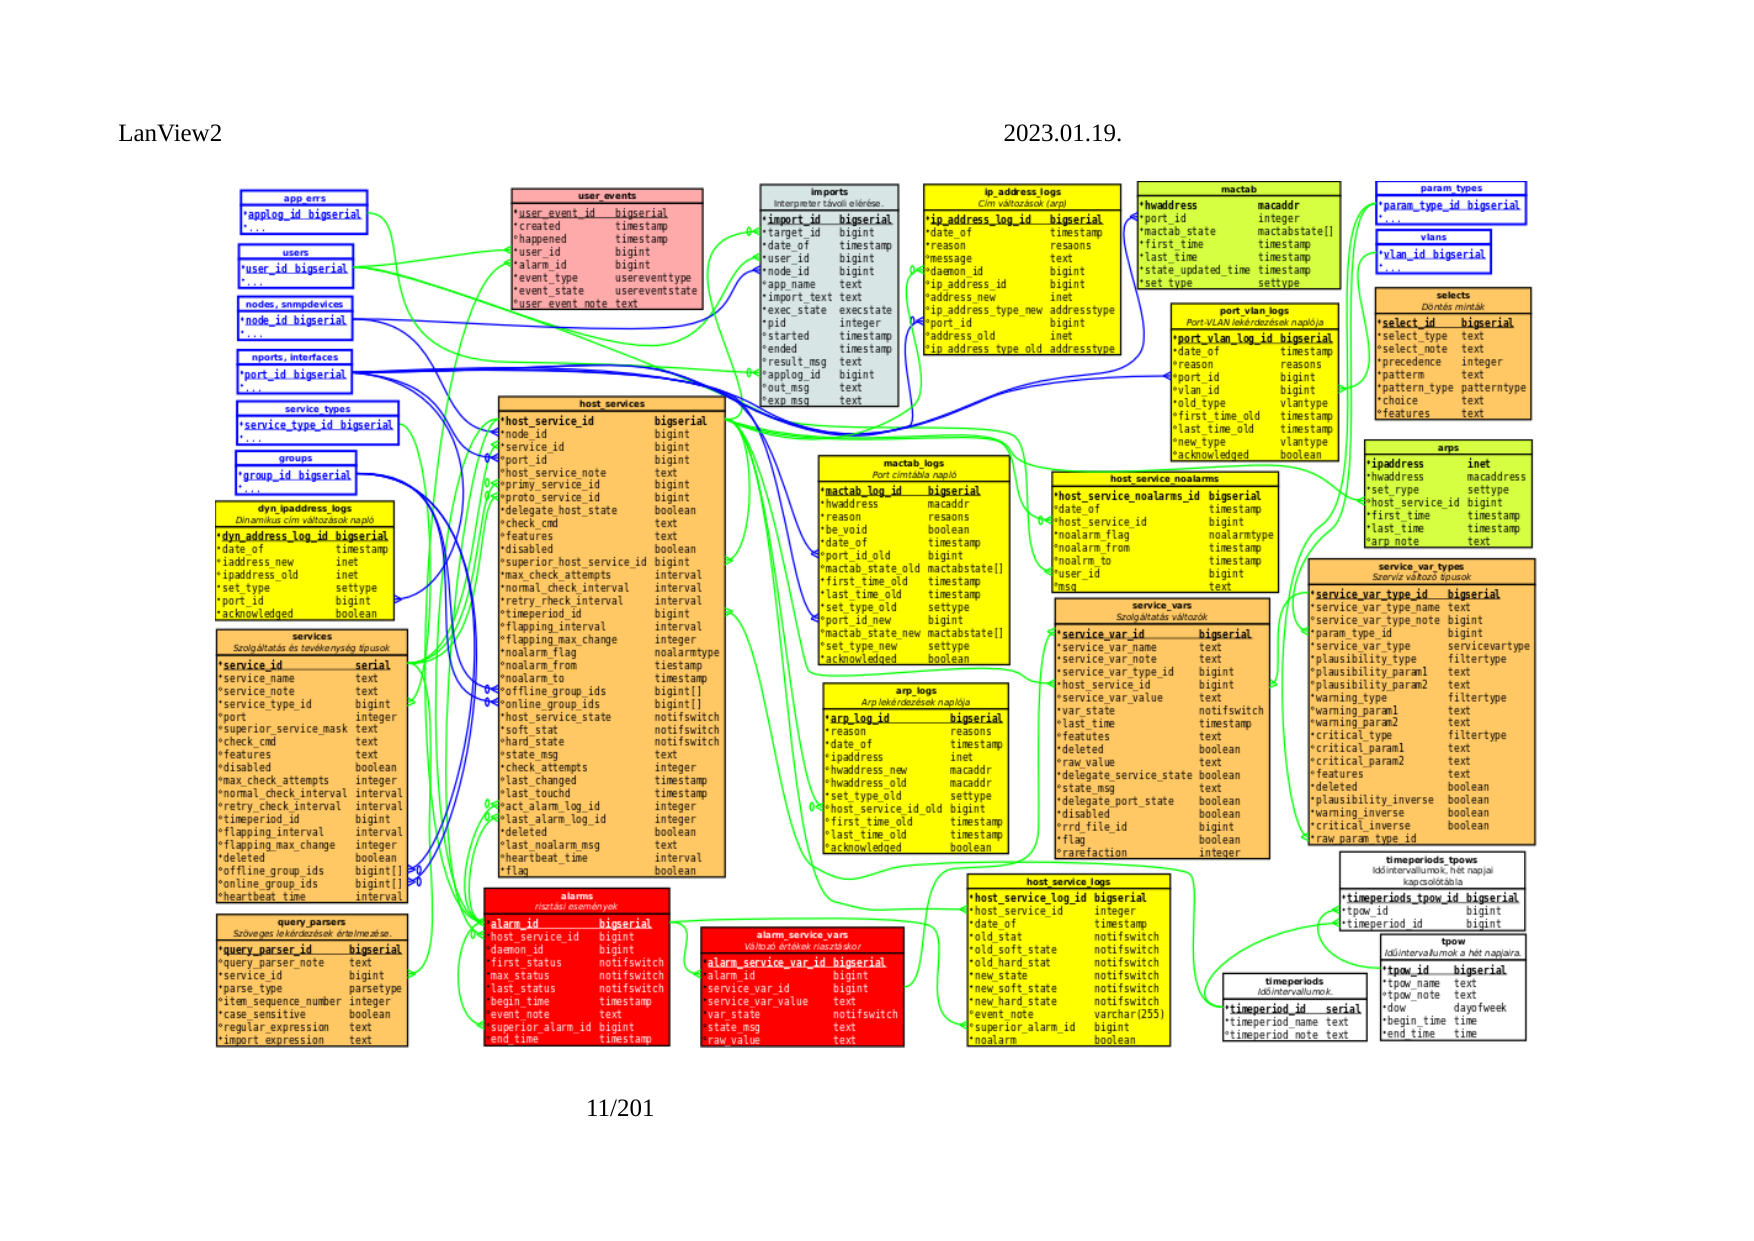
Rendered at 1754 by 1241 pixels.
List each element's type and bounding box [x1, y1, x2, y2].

picture [220, 183, 1534, 1047]
